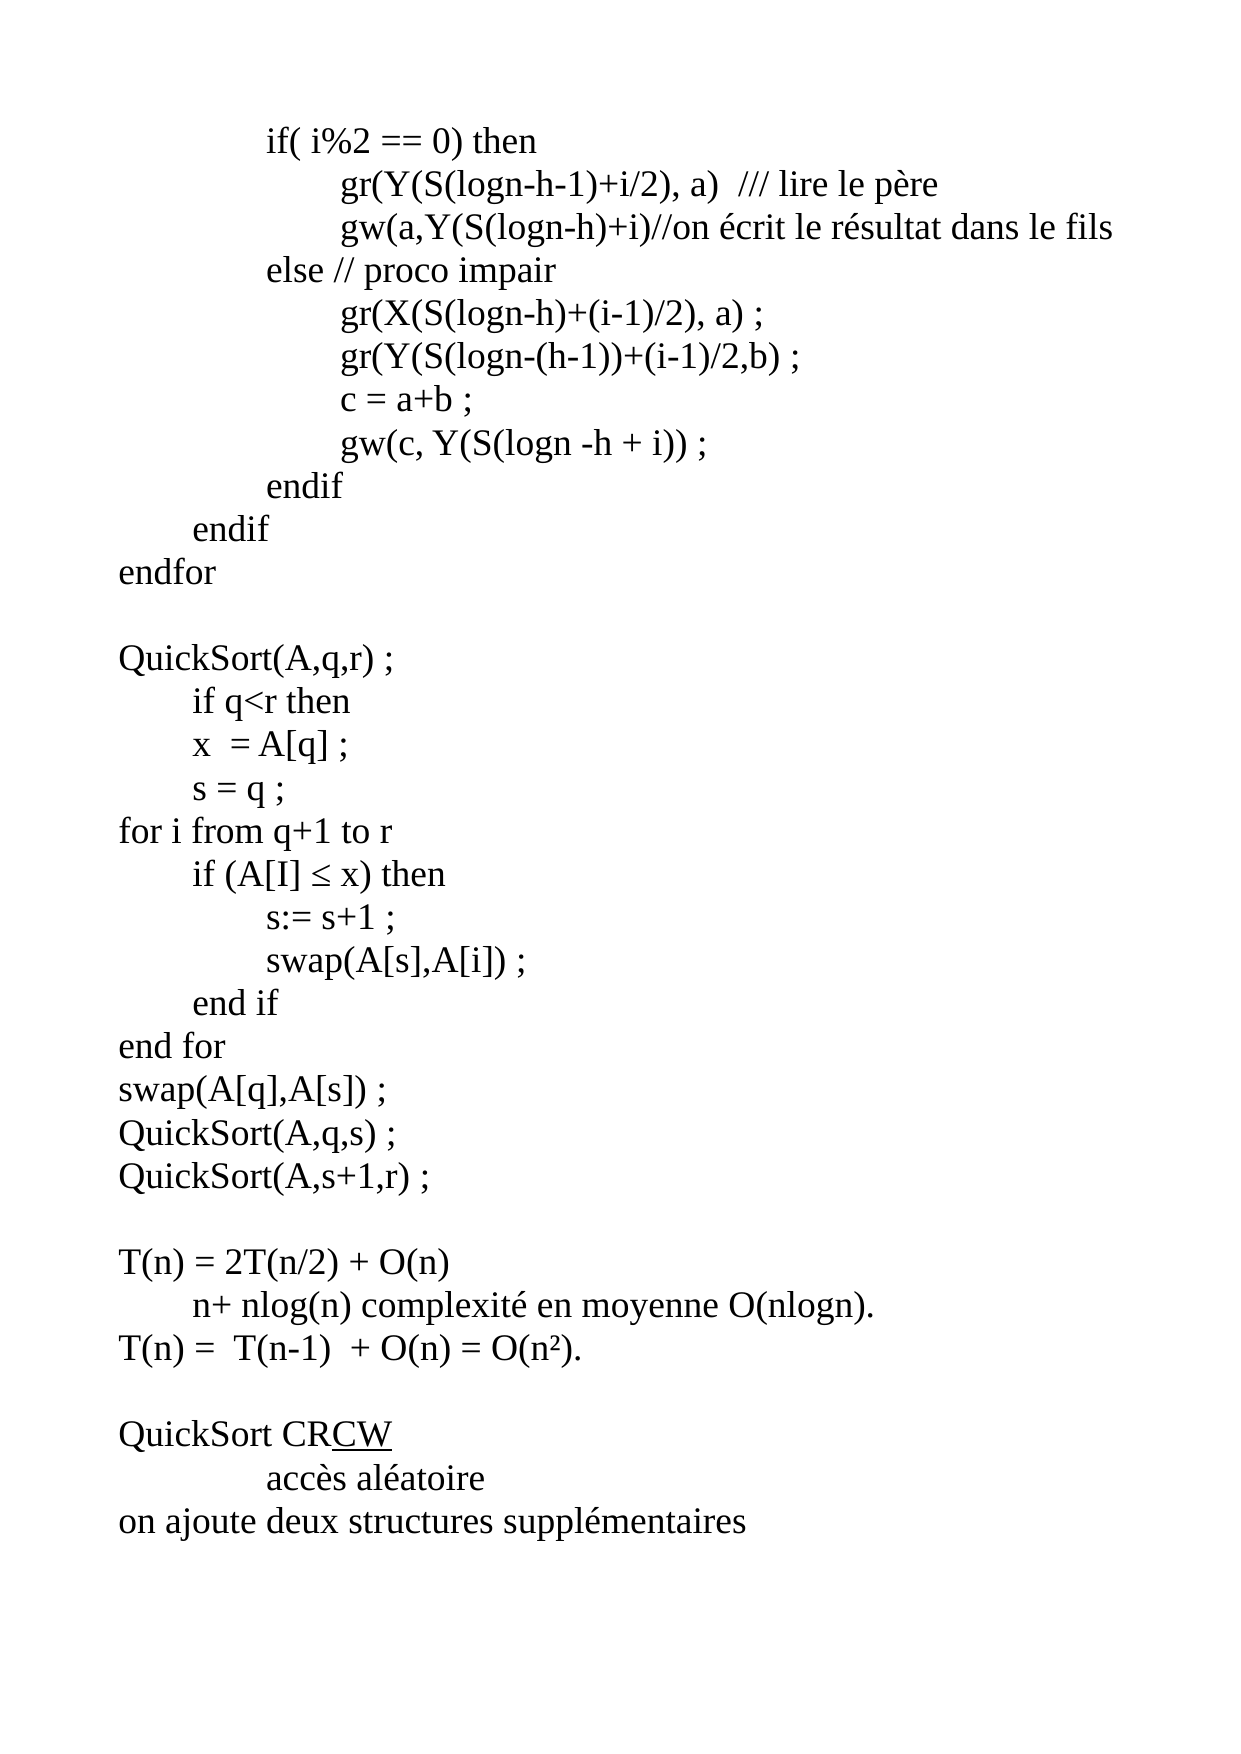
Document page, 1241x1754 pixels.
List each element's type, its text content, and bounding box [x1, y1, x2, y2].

text T(n) = T(n-1) + O(n) = O(n²). [118, 1326, 1122, 1369]
text QuickSort(A,q,r) ; [118, 636, 1122, 679]
text on ajoute deux structures supplémentaires [118, 1498, 1122, 1541]
text endif [118, 506, 1122, 549]
text n+ nlog(n) complexité en moyenne O(nlogn). [118, 1282, 1122, 1326]
text gr(Y(S(logn-(h-1))+(i-1)/2,b) ; [118, 334, 1122, 377]
text QuickSort(A,q,s) ; [118, 1110, 1122, 1153]
text c = a+b ; [118, 377, 1122, 420]
text QuickSort CRCW [118, 1412, 1122, 1455]
text gw(c, Y(S(logn -h + i)) ; [118, 420, 1122, 463]
text endif [118, 463, 1122, 506]
text swap(A[q],A[s]) ; [118, 1067, 1122, 1110]
text end if [118, 981, 1122, 1024]
text swap(A[s],A[i]) ; [118, 937, 1122, 981]
text end for [118, 1024, 1122, 1067]
text s = q ; [118, 765, 1122, 808]
text gr(Y(S(logn-h-1)+i/2), a) /// lire le père [118, 161, 1122, 204]
text gw(a,Y(S(logn-h)+i)//on écrit le résultat dans le fils [118, 204, 1122, 247]
text QuickSort(A,s+1,r) ; [118, 1153, 1122, 1196]
text T(n) = 2T(n/2) + O(n) [118, 1239, 1122, 1282]
text accès aléatoire [118, 1455, 1122, 1498]
text if (A[I] ≤ x) then [118, 851, 1122, 894]
text x = A[q] ; [118, 722, 1122, 765]
text gr(X(S(logn-h)+(i-1)/2), a) ; [118, 291, 1122, 334]
text for i from q+1 to r [118, 808, 1122, 851]
text else // proco impair [118, 247, 1122, 291]
text if q<r then [118, 679, 1122, 722]
text endfor [118, 549, 1122, 592]
text if( i%2 == 0) then [118, 118, 1122, 161]
text s:= s+1 ; [118, 894, 1122, 937]
